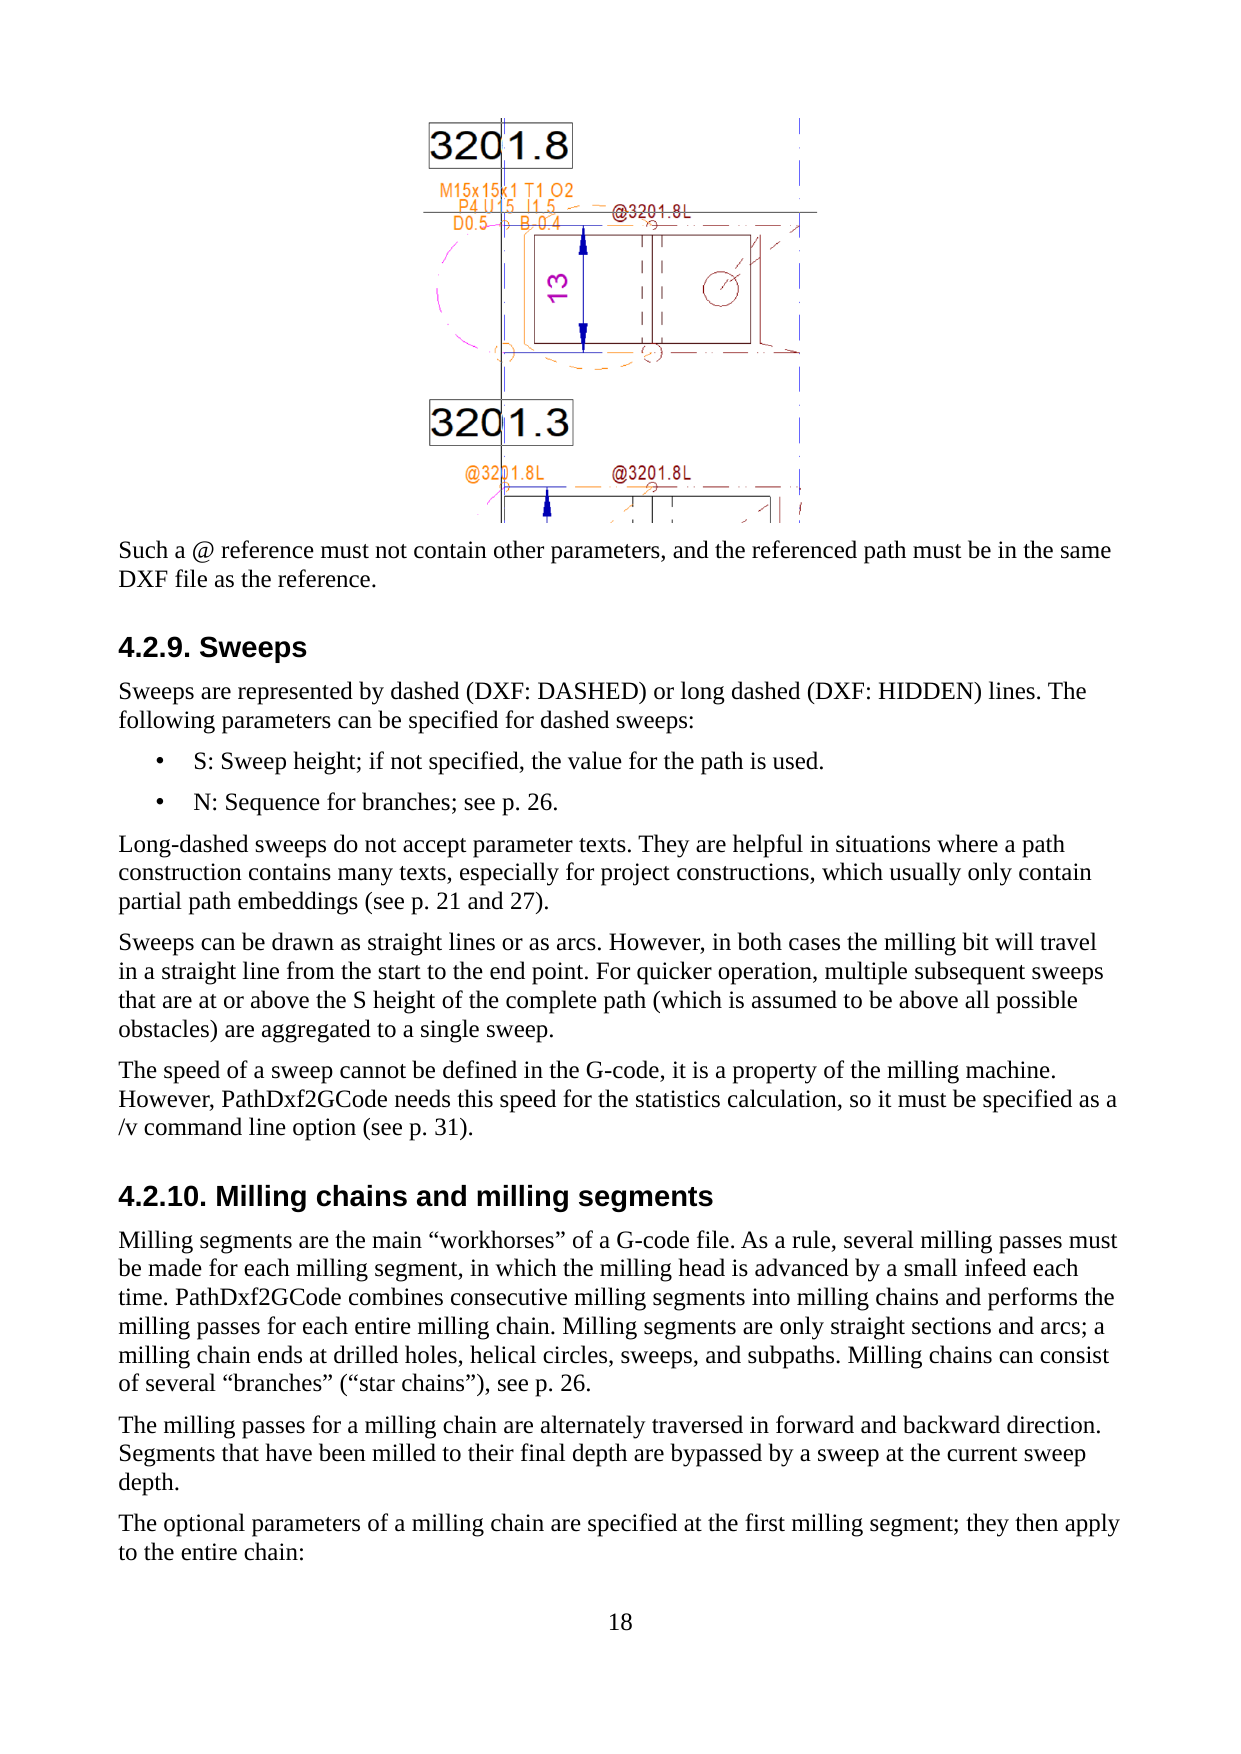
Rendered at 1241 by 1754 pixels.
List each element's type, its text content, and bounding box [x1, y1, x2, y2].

text Milling segments are the main “workhorses” of a G-code file. As a rule, several milling passes must be made for each milling segment, in which the milling head is advanced by a small infeed each time. PathDxf2GCode combines consecutive milling segments into milling chains and performs the milling passes for each entire milling chain. Milling segments are only straight sections and arcs; a milling chain ends at drilled holes, helical circles, sweeps, and subpaths. Milling chains can consist of several “branches” (“star chains”), see p. 25. [118, 1225, 1122, 1397]
picture [423, 118, 818, 523]
list S: Sweep height; if not specified, the value for the path is used. [156, 746, 1122, 775]
text The optional parameters of a milling chain are specified at the first milling segment; they then apply to the entire chain: [118, 1508, 1122, 1566]
subtitle 4.2.9. Sweeps [118, 630, 1122, 664]
subtitle 4.2.10. Milling chains and milling segments [118, 1179, 1122, 1212]
text Sweeps are represented by dashed (DXF: DASHED) or long dashed (DXF: HIDDEN) lines. The following parameters can be specified for dashed sweeps: [118, 676, 1122, 734]
text Such a @ reference must not contain other parameters, and the referenced path must be in the same DXF file as the reference. [118, 535, 1122, 593]
text Sweeps can be drawn as straight lines or as arcs. However, in both cases the milling bit will travel in a straight line from the start to the end point. For quicker operation, multiple subsequent sweeps that are at or above the S height of the complete path (which is assumed to be above all possible obstacles) are aggregated to a single sweep. [118, 927, 1122, 1042]
text The speed of a sweep cannot be defined in the G-code, it is a property of the milling machine. However, PathDxf2GCode needs this speed for the statistics calculation, so it must be specified as a /v command line option (see p. 30). [118, 1055, 1122, 1141]
text Long-dashed sweeps do not accept parameter texts. They are helpful in situations where a path construction contains many texts, especially for project constructions, which usually only contain partial path embeddings (see p. 20 and 27). [118, 829, 1122, 915]
list N: Sequence for branches; see p. 25. [156, 787, 1122, 816]
text The milling passes for a milling chain are alternately traversed in forward and backward direction. Segments that have been milled to their final depth are bypassed by a sweep at the current sweep depth. [118, 1410, 1122, 1496]
